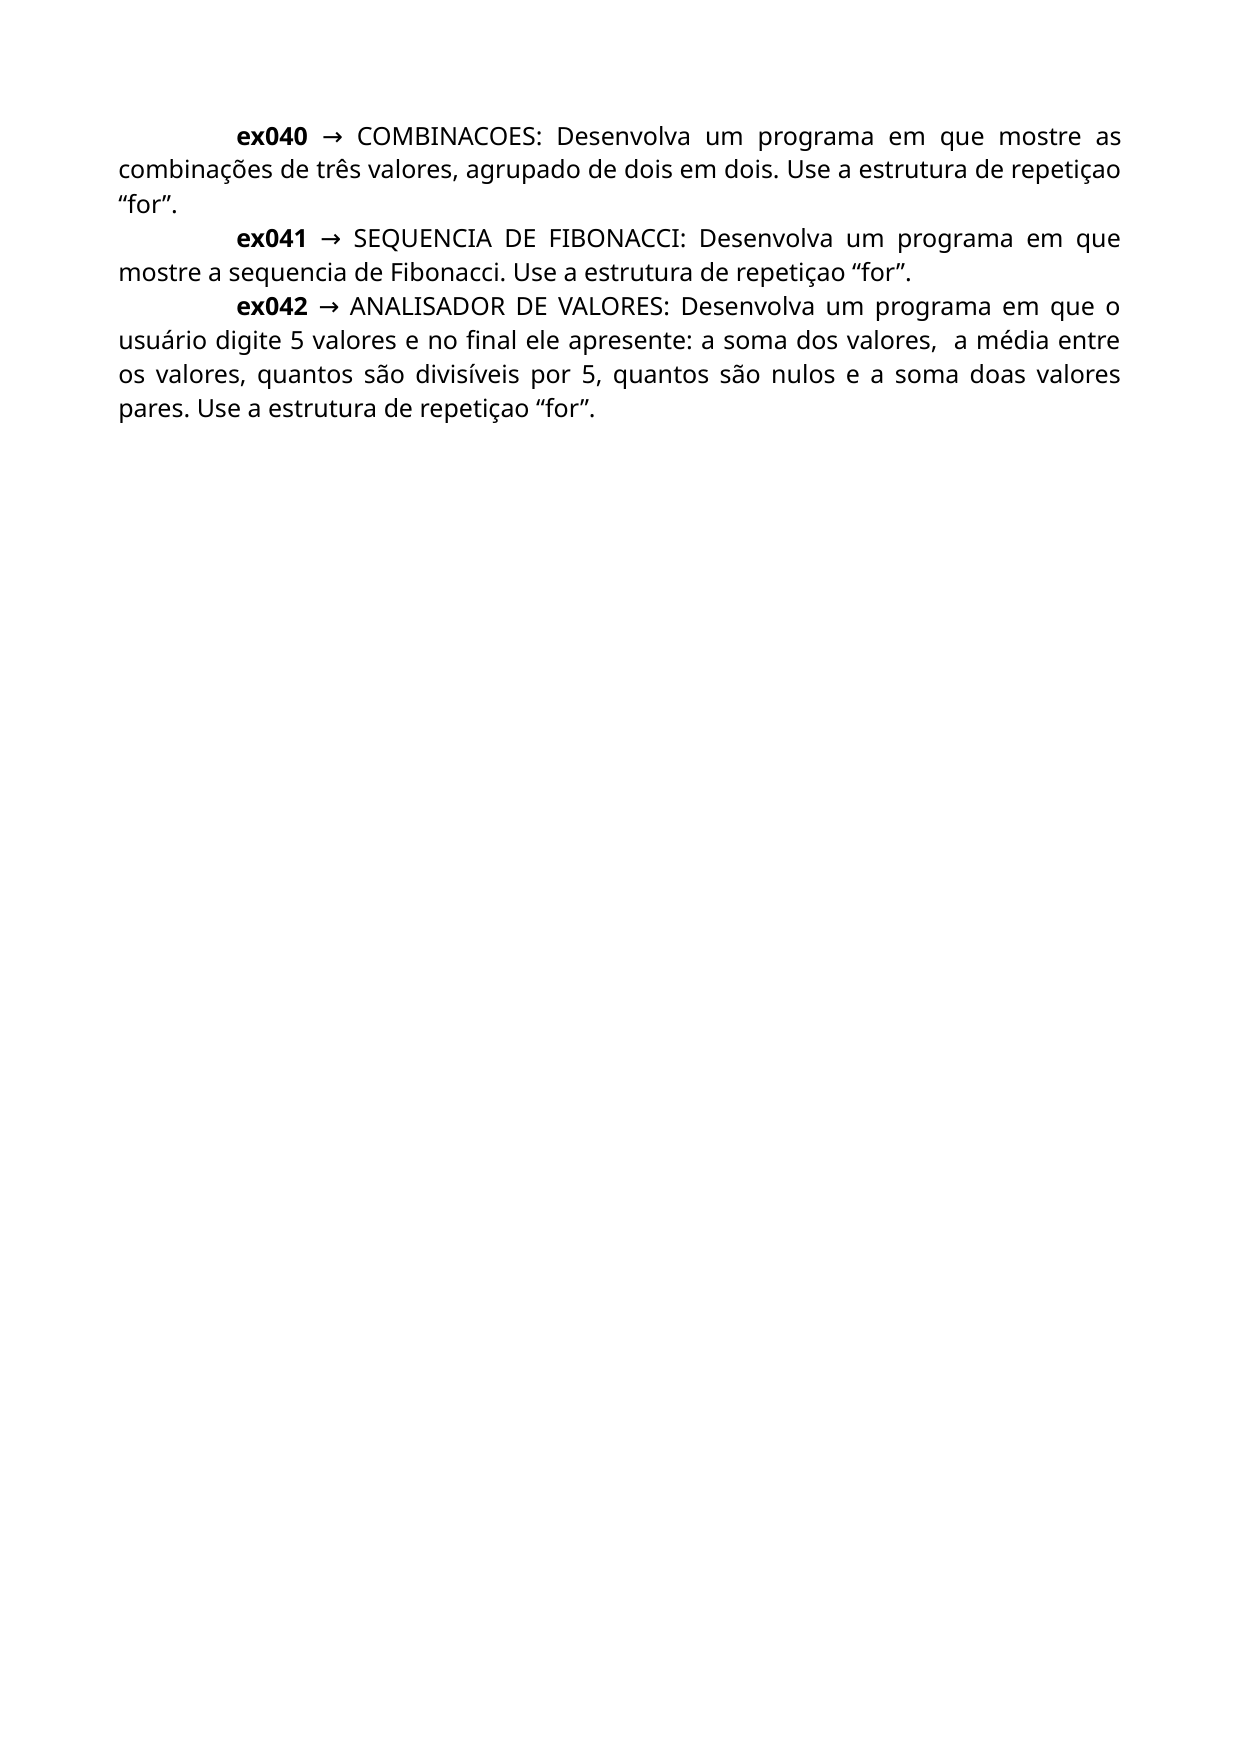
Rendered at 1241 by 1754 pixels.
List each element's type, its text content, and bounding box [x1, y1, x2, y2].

text ex040 → COMBINACOES: Desenvolva um programa em que mostre as combinações de três valores, agrupado de dois em dois. Use a estrutura de repetiçao “for”. [118, 118, 1122, 220]
text ex041 → SEQUENCIA DE FIBONACCI: Desenvolva um programa em que mostre a sequencia de Fibonacci. Use a estrutura de repetiçao “for”. [118, 220, 1122, 288]
text ex042 → ANALISADOR DE VALORES: Desenvolva um programa em que o usuário digite 5 valores e no final ele apresente: a soma dos valores, a média entre os valores, quantos são divisíveis por 5, quantos são nulos e a soma doas valores pares. Use a estrutura de repetiçao “for”. [118, 288, 1122, 425]
